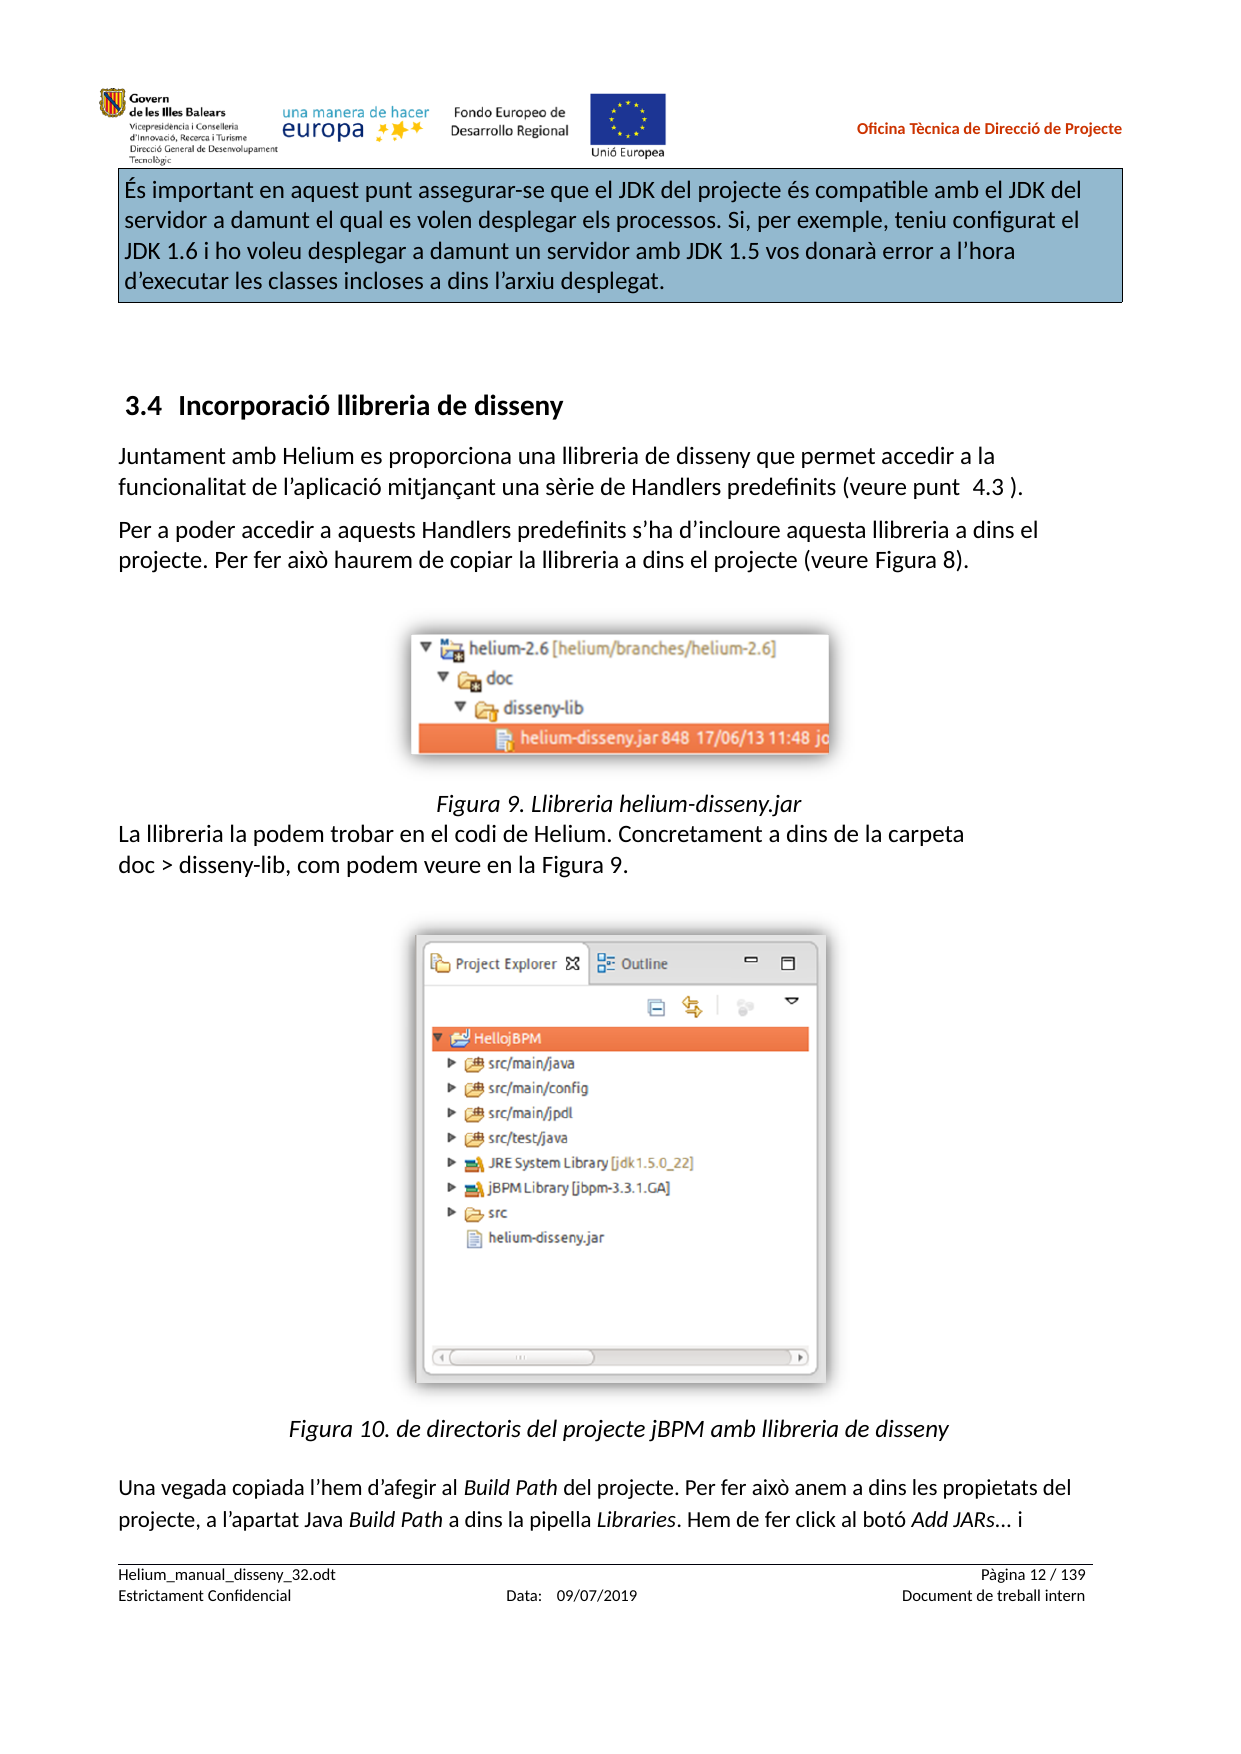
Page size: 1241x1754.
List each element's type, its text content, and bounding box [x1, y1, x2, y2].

subtitle Incorporació llibreria de disseny [118, 387, 1122, 423]
picture [99, 87, 668, 166]
text Juntament amb Helium es proporciona una llibreria de disseny que permet accedir a la funcionalitat de l’aplicació mitjançant una sèrie de Handlers predefinits (veure punt 4.3). [118, 441, 1122, 502]
text La llibreria la podem trobar en el codi de Helium. Concretament a dins de la carpeta doc > disseny-lib, com podem veure en la Figura 9. [118, 588, 1122, 880]
picture [384, 904, 856, 1413]
text Figura 10. de directoris del projecte jBPM amb llibreria de disseny [273, 905, 967, 1443]
text Una vegada copiada l’hem d’afegir al Build Path del projecte. Per fer això anem a dins les propietats del projecte, a l’apartat Java Build Path a dins la pipella Libraries. Hem de fer click al botó Add JARs... i [118, 892, 1122, 1533]
text Figura 9. Llibreria helium-disseny.jar [378, 789, 863, 819]
text Per a poder accedir a aquests Handlers predefinits s’ha d’incloure aquesta llibreria a dins el projecte. Per fer això haurem de copiar la llibreria a dins el projecte (veure Figura 8). [118, 514, 1122, 575]
text És important en aquest punt assegurar-se que el JDK del projecte és compatible amb el JDK del servidor a damunt el qual es volen desplegar els processos. Si, per exemple, teniu configurat el JDK 1.6 i ho voleu desplegar a damunt un servidor amb JDK 1.5 vos donarà error a l’hora d’executar les classes incloses a dins l’arxiu desplegat. [119, 169, 1122, 302]
picture [377, 600, 863, 789]
